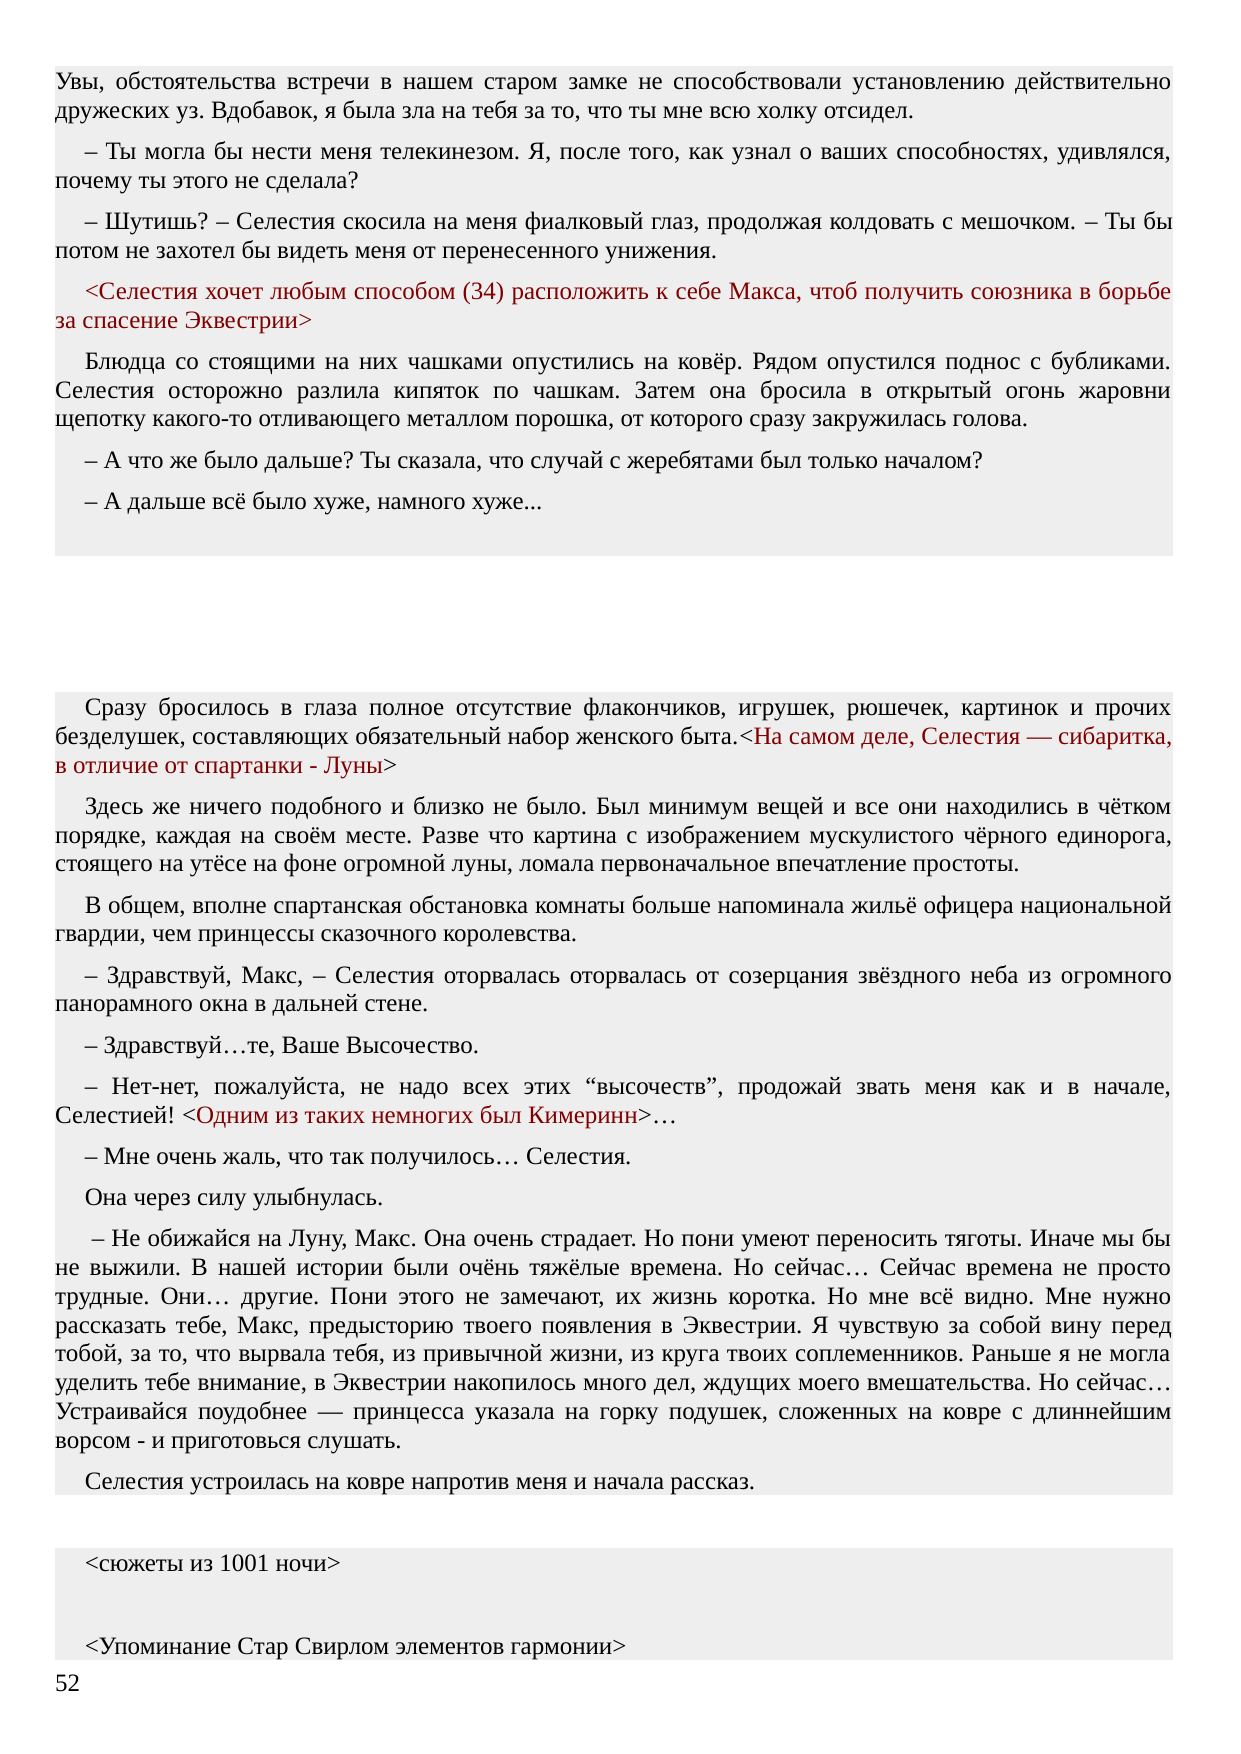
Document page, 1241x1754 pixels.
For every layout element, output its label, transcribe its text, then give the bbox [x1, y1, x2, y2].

text <сюжеты из 1001 ночи> [55, 1548, 1173, 1577]
text В общем, вполне спартанская обстановка комнаты больше напоминала жильё офицера национальной гвардии, чем принцессы сказочного королевства. [55, 890, 1173, 947]
text <Упоминание Стар Свирлом элементов гармонии> [55, 1631, 1173, 1660]
text – Не обижайся на Луну, Макс. Она очень страдает. Но пони умеют переносить тяготы. Иначе мы бы не выжили. В нашей истории были очёнь тяжёлые времена. Но сейчас… Сейчас времена не просто трудные. Они… другие. Пони этого не замечают, их жизнь коротка. Но мне всё видно. Мне нужно рассказать тебе, Макс, предысторию твоего появления в Эквестрии. Я чувствую за собой вину перед тобой, за то, что вырвала тебя, из привычной жизни, из круга твоих соплеменников. Раньше я не могла уделить тебе внимание, в Эквестрии накопилось много дел, ждущих моего вмешательства. Но сейчас… Устраивайся поудобнее — принцесса указала на горку подушек, сложенных на ковре с длиннейшим ворсом - и приготовься слушать. [55, 1223, 1173, 1453]
text – Мне очень жаль, что так получилось… Селестия. [55, 1141, 1173, 1170]
text Блюдца со стоящими на них чашками опустились на ковёр. Рядом опустился поднос с бубликами. Селестия осторожно разлила кипяток по чашкам. Затем она бросила в открытый огонь жаровни щепотку какого-то отливающего металлом порошка, от которого сразу закружилась голова. [55, 346, 1173, 432]
text – Нет-нет, пожалуйста, не надо всех этих “высочеств”, продожай звать меня как и в начале, Селестией! <Одним из таких немногих был Кимеринн>… [55, 1071, 1173, 1128]
text Увы, обстоятельства встречи в нашем старом замке не способствовали установлению действительно дружеских уз. Вдобавок, я была зла на тебя за то, что ты мне всю холку отсидел. [55, 66, 1173, 123]
text – А дальше всё было хуже, намного хуже... [55, 486, 1173, 515]
text Здесь же ничего подобного и близко не было. Был минимум вещей и все они находились в чётком порядке, каждая на своём месте. Разве что картина с изображением мускулистого чёрного единорога, стоящего на утёсе на фоне огромной луны, ломала первоначальное впечатление простоты. [55, 791, 1173, 877]
text Она через силу улыбнулась. [55, 1182, 1173, 1211]
text – А что же было дальше? Ты сказала, что случай с жеребятами был только началом? [55, 445, 1173, 473]
text – Шутишь? – Селестия скосила на меня фиалковый глаз, продолжая колдовать с мешочком. – Ты бы потом не захотел бы видеть меня от перенесенного унижения. [55, 206, 1173, 263]
text – Здравствуй, Макс, – Селестия оторвалась оторвалась от созерцания звёздного неба из огромного панорамного окна в дальней стене. [55, 960, 1173, 1017]
text – Здравствуй…те, Ваше Высочество. [55, 1030, 1173, 1058]
text Селестия устроилась на ковре напротив меня и начала рассказ. [55, 1466, 1173, 1495]
text – Ты могла бы нести меня телекинезом. Я, после того, как узнал о ваших способностях, удивлялся, почему ты этого не сделала? [55, 136, 1173, 193]
text Сразу бросилось в глаза полное отсутствие флакончиков, игрушек, рюшечек, картинок и прочих безделушек, составляющих обязательный набор женского быта.<На самом деле, Селестия — сибаритка, в отличие от спартанки - Луны> [55, 692, 1173, 778]
text <Селестия хочет любым способом (34) расположить к себе Макса, чтоб получить союзника в борьбе за спасение Эквестрии> [55, 276, 1173, 333]
